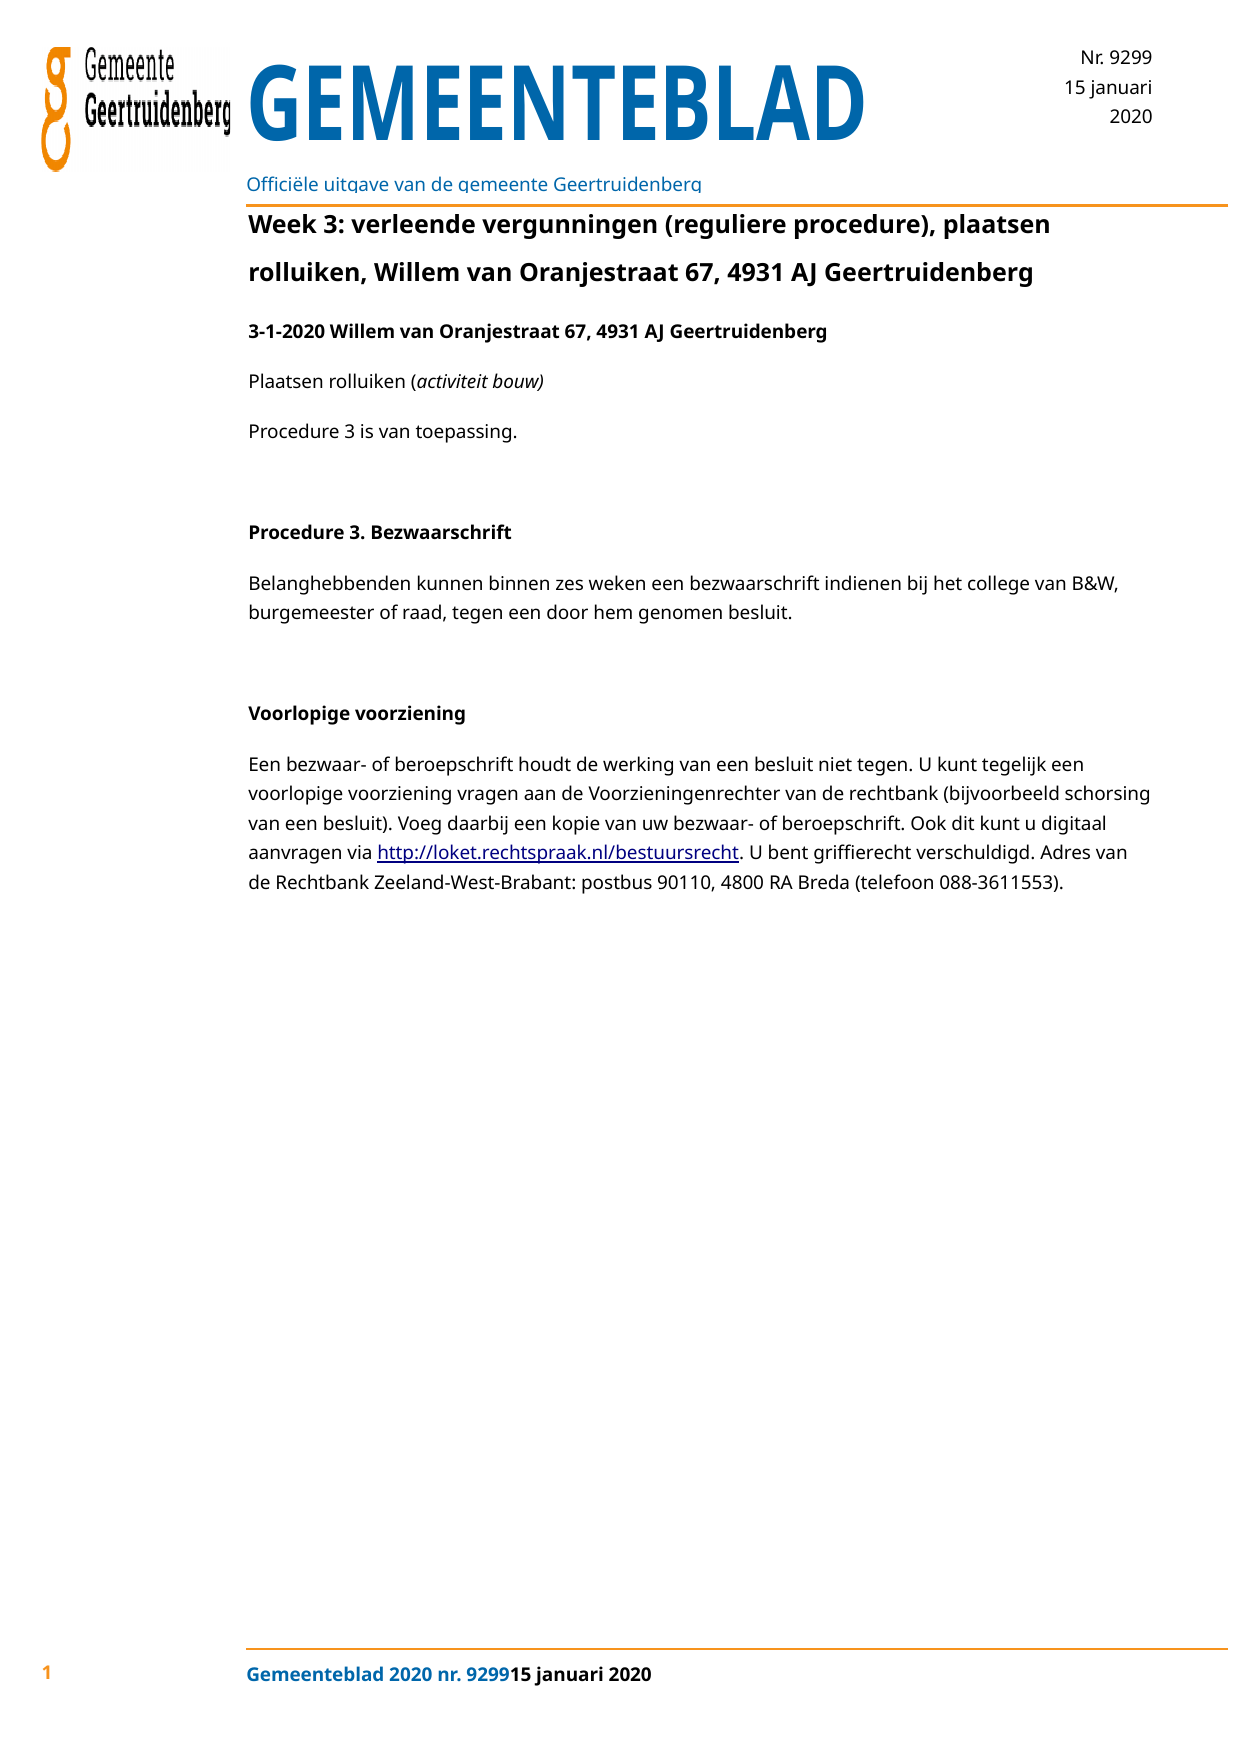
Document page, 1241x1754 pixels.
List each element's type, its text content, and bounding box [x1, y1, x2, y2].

text 3-1-2020 Willem van Oranjestraat 67, 4931 AJ Geertruidenberg [248, 318, 1152, 344]
text Plaatsen rolluiken (activiteit bouw) [248, 368, 1152, 394]
picture [41, 47, 231, 172]
text Procedure 3. Bezwaarschrift [248, 519, 1152, 545]
text Week 3: verleende vergunningen (reguliere procedure), plaatsen rolluiken, Willem van Oranjestraat 67, 4931 AJ Geertruidenberg [248, 207, 1152, 288]
text Belanghebbenden kunnen binnen zes weken een bezwaarschrift indienen bij het college van B&W, burgemeester of raad, tegen een door hem genomen besluit. [248, 570, 1152, 625]
text Een bezwaar- of beroepschrift houdt de werking van een besluit niet tegen. U kunt tegelijk een voorlopige voorziening vragen aan de Voorzieningenrechter van de rechtbank (bijvoorbeeld schorsing van een besluit). Voeg daarbij een kopie van uw bezwaar- of beroepschrift. Ook dit kunt u digitaal aanvragen via http://loket.rechtspraak.nl/bestuursrecht. U bent griffierecht verschuldigd. Adres van de Rechtbank Zeeland-West-Brabant: postbus 90110, 4800 RA Breda (telefoon 088-3611553). [248, 751, 1152, 895]
text Procedure 3 is van toepassing. [248, 419, 1152, 444]
text Voorlopige voorziening [248, 700, 1152, 726]
